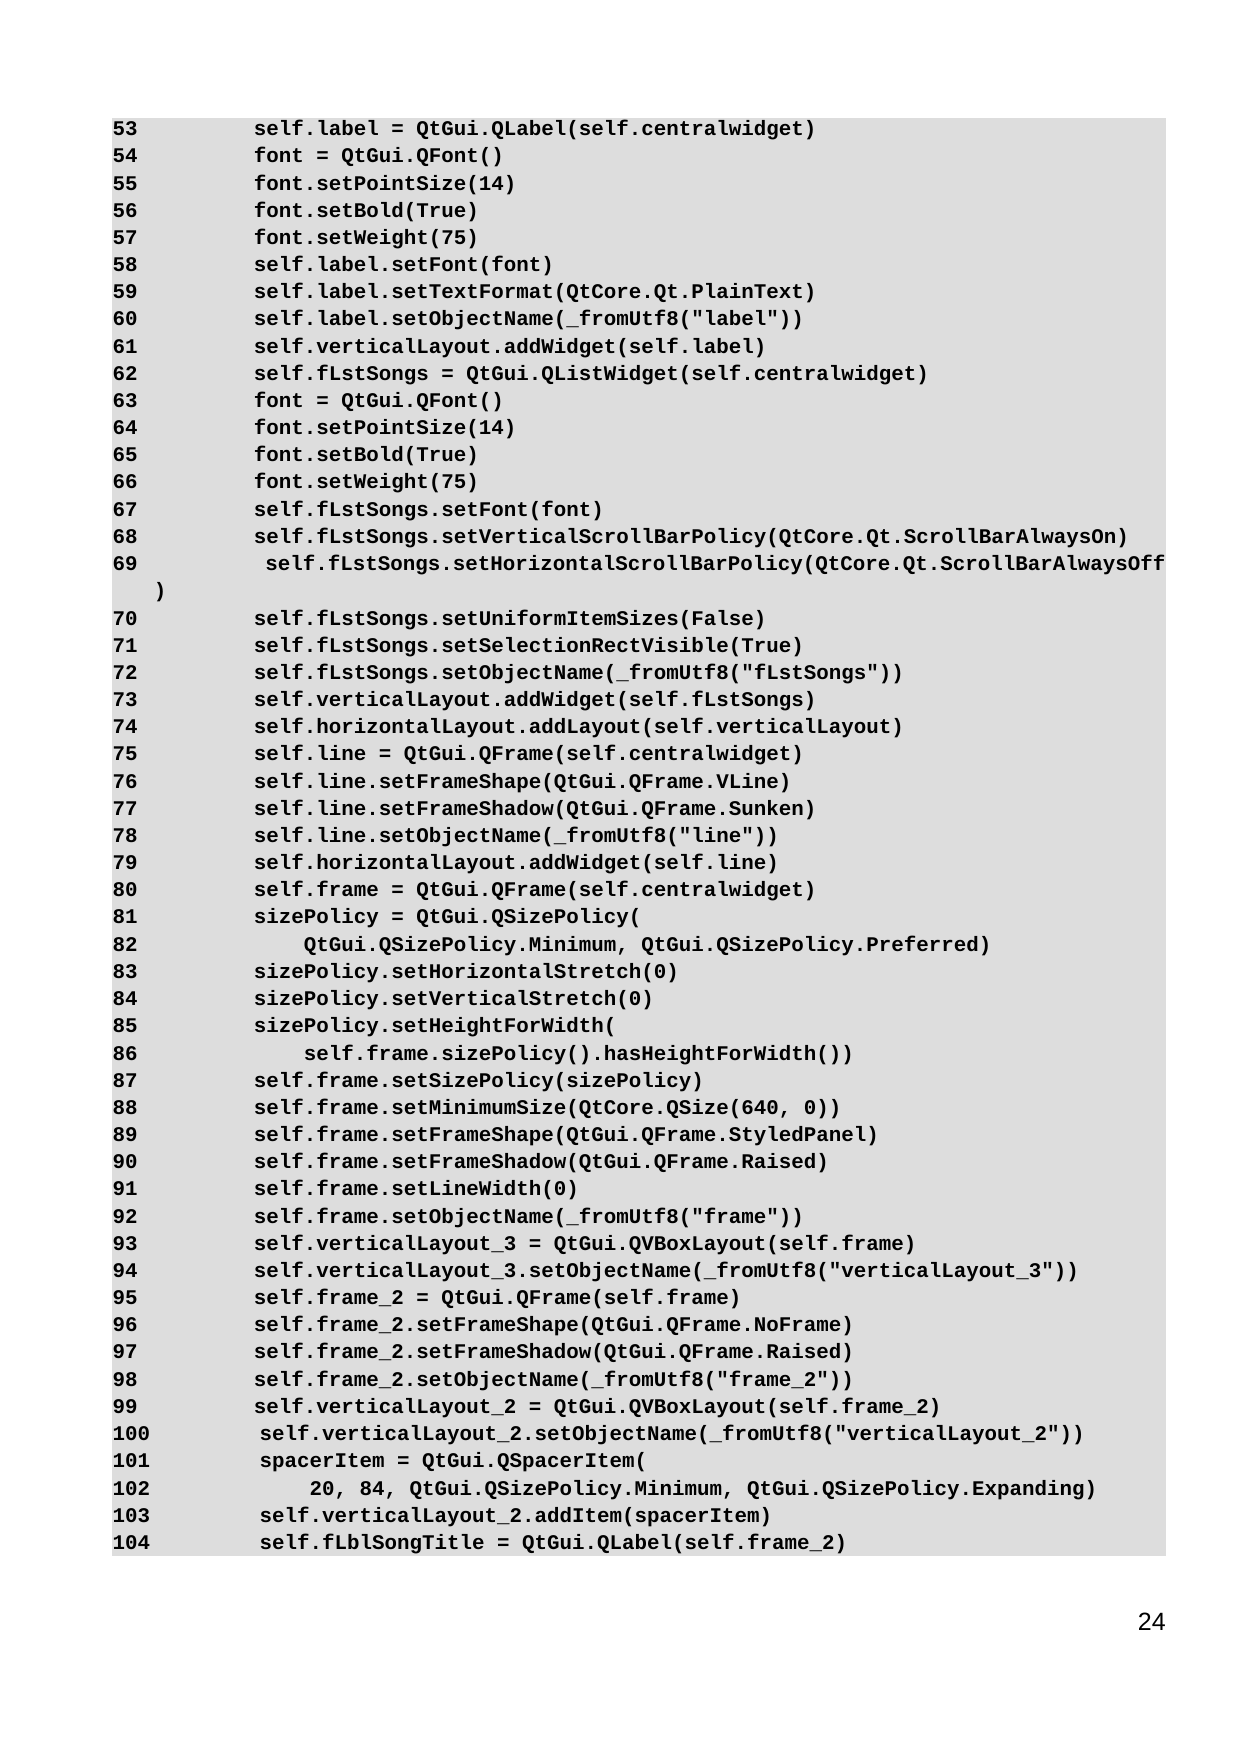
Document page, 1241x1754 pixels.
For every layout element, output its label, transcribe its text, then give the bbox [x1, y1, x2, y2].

list self.line.setObjectName(_fromUtf8("line")) [112, 825, 1166, 849]
list self.frame.setFrameShape(QtGui.QFrame.StyledPanel) [112, 1124, 1166, 1148]
list self.frame.setMinimumSize(QtCore.QSize(640, 0)) [112, 1097, 1166, 1121]
list 20, 84, QtGui.QSizePolicy.Minimum, QtGui.QSizePolicy.Expanding) [112, 1477, 1166, 1501]
list self.fLblSongTitle = QtGui.QLabel(self.frame_2) [112, 1532, 1166, 1556]
list self.fLstSongs = QtGui.QListWidget(self.centralwidget) [112, 363, 1166, 386]
list self.horizontalLayout.addWidget(self.line) [112, 852, 1166, 876]
list self.line.setFrameShape(QtGui.QFrame.VLine) [112, 771, 1166, 794]
list self.fLstSongs.setUniformItemSizes(False) [112, 607, 1166, 631]
list spacerItem = QtGui.QSpacerItem( [112, 1450, 1166, 1474]
list self.horizontalLayout.addLayout(self.verticalLayout) [112, 716, 1166, 740]
list self.frame_2.setFrameShape(QtGui.QFrame.NoFrame) [112, 1314, 1166, 1338]
list font = QtGui.QFont() [112, 390, 1166, 414]
list font.setWeight(75) [112, 227, 1166, 251]
list self.frame.sizePolicy().hasHeightForWidth()) [112, 1042, 1166, 1066]
list self.verticalLayout_3.setObjectName(_fromUtf8("verticalLayout_3")) [112, 1260, 1166, 1284]
list sizePolicy.setVerticalStretch(0) [112, 988, 1166, 1012]
list self.label.setFont(font) [112, 254, 1166, 278]
list self.verticalLayout.addWidget(self.fLstSongs) [112, 689, 1166, 713]
list self.label = QtGui.QLabel(self.centralwidget) [112, 118, 1166, 142]
list self.line = QtGui.QFrame(self.centralwidget) [112, 743, 1166, 767]
list self.line.setFrameShadow(QtGui.QFrame.Sunken) [112, 798, 1166, 821]
list font.setBold(True) [112, 200, 1166, 223]
list self.verticalLayout_2 = QtGui.QVBoxLayout(self.frame_2) [112, 1396, 1166, 1419]
list sizePolicy.setHorizontalStretch(0) [112, 961, 1166, 984]
list self.verticalLayout_2.addItem(spacerItem) [112, 1505, 1166, 1528]
list font = QtGui.QFont() [112, 145, 1166, 169]
list self.fLstSongs.setFont(font) [112, 499, 1166, 522]
list font.setPointSize(14) [112, 417, 1166, 441]
list self.label.setTextFormat(QtCore.Qt.PlainText) [112, 281, 1166, 305]
list self.frame_2.setFrameShadow(QtGui.QFrame.Raised) [112, 1342, 1166, 1365]
list self.fLstSongs.setObjectName(_fromUtf8("fLstSongs")) [112, 662, 1166, 686]
list self.frame.setSizePolicy(sizePolicy) [112, 1070, 1166, 1093]
list QtGui.QSizePolicy.Minimum, QtGui.QSizePolicy.Preferred) [112, 934, 1166, 957]
list self.frame = QtGui.QFrame(self.centralwidget) [112, 879, 1166, 903]
list self.fLstSongs.setVerticalScrollBarPolicy(QtCore.Qt.ScrollBarAlwaysOn) [112, 526, 1166, 549]
list sizePolicy.setHeightForWidth( [112, 1015, 1166, 1039]
list self.verticalLayout_3 = QtGui.QVBoxLayout(self.frame) [112, 1233, 1166, 1256]
list self.label.setObjectName(_fromUtf8("label")) [112, 308, 1166, 332]
list font.setBold(True) [112, 444, 1166, 468]
list sizePolicy = QtGui.QSizePolicy( [112, 907, 1166, 930]
list self.fLstSongs.setSelectionRectVisible(True) [112, 635, 1166, 658]
list font.setWeight(75) [112, 472, 1166, 495]
list self.verticalLayout.addWidget(self.label) [112, 336, 1166, 359]
list self.frame.setObjectName(_fromUtf8("frame")) [112, 1206, 1166, 1229]
list self.frame_2.setObjectName(_fromUtf8("frame_2")) [112, 1369, 1166, 1392]
list font.setPointSize(14) [112, 172, 1166, 196]
list self.verticalLayout_2.setObjectName(_fromUtf8("verticalLayout_2")) [112, 1423, 1166, 1447]
list self.frame_2 = QtGui.QFrame(self.frame) [112, 1287, 1166, 1311]
list self.fLstSongs.setHorizontalScrollBarPolicy(QtCore.Qt.ScrollBarAlwaysOff) [112, 553, 1166, 604]
list self.frame.setLineWidth(0) [112, 1178, 1166, 1202]
list self.frame.setFrameShadow(QtGui.QFrame.Raised) [112, 1151, 1166, 1175]
